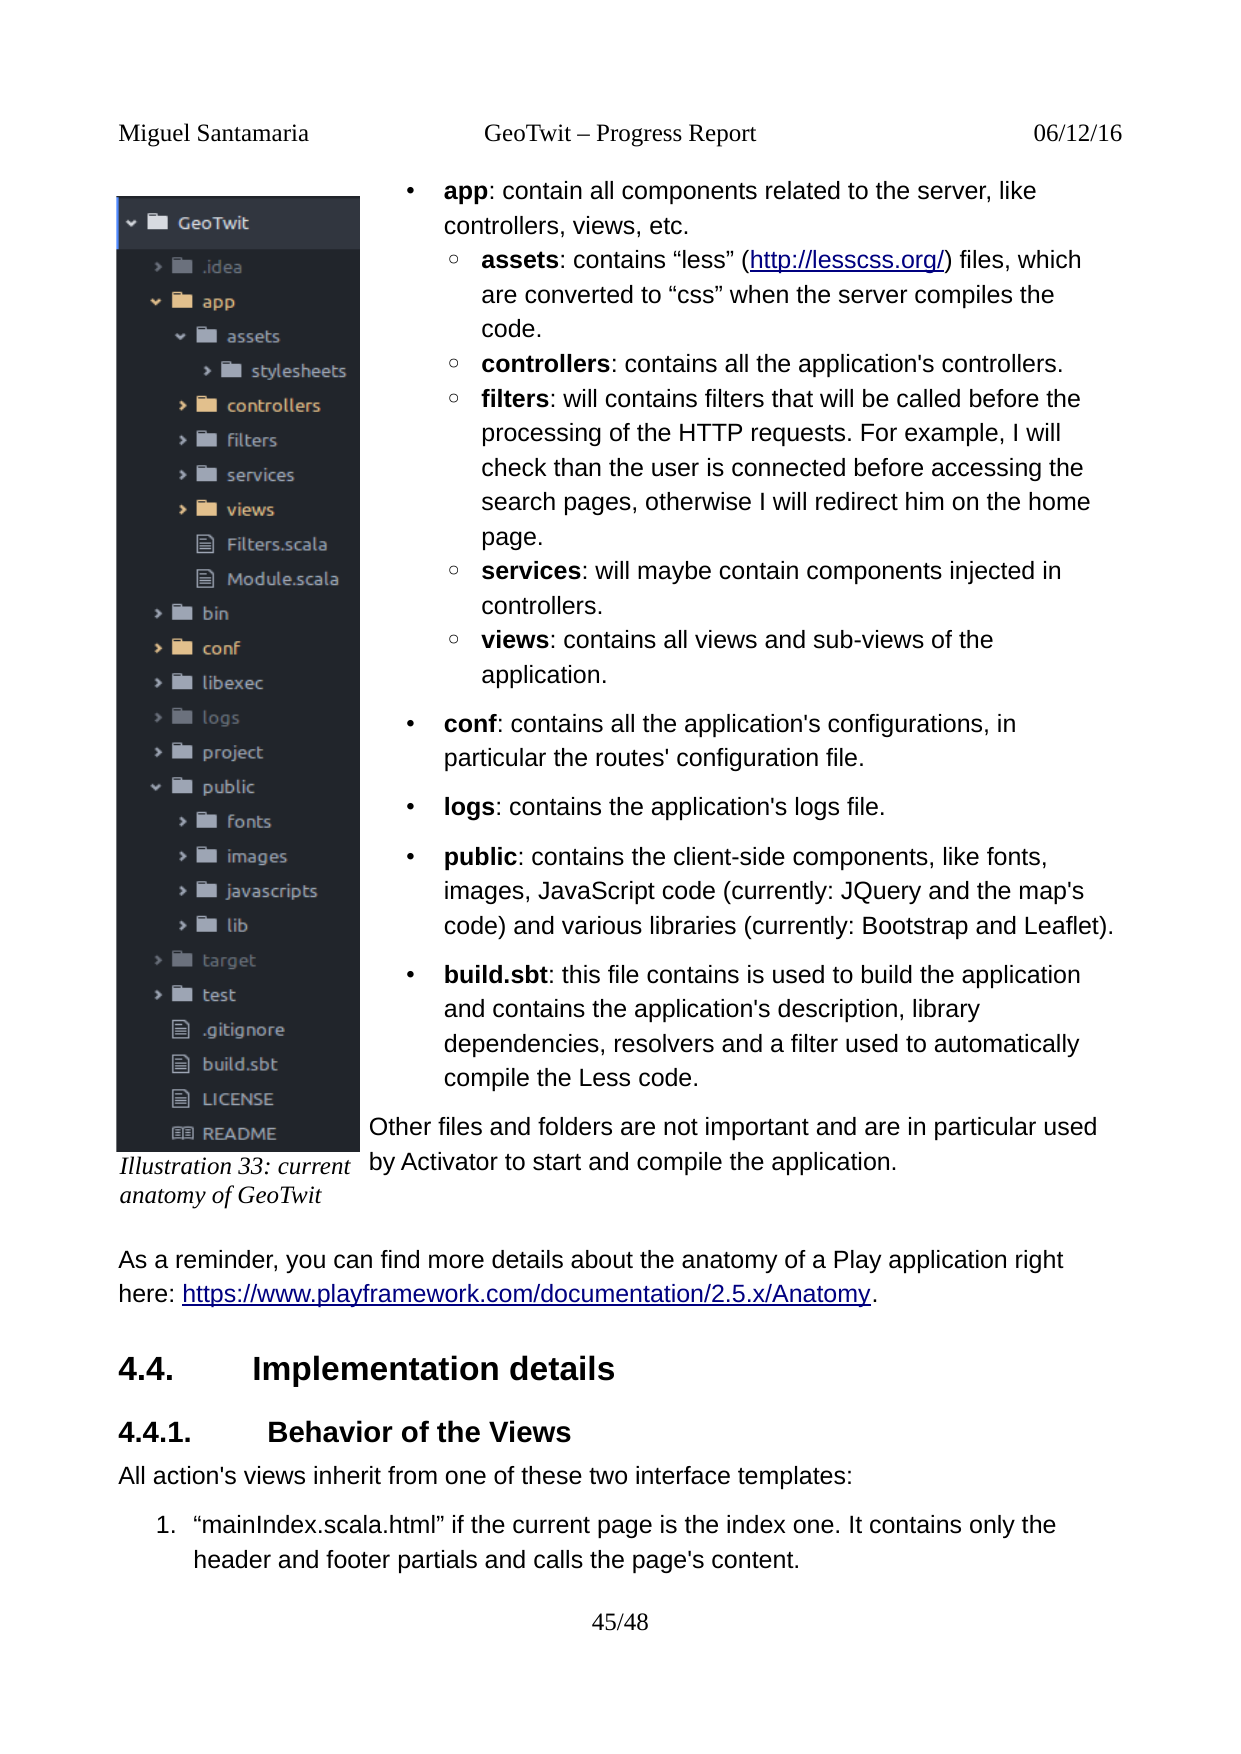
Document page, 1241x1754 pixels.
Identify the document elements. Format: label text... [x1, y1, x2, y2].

text As a reminder, you can find more details about the anatomy of a Play application right here: https://www.playframework.com/documentation/2.5.x/Anatomy. [118, 1245, 1122, 1308]
list services: will maybe contain components injected in controllers. [360, 556, 1122, 619]
subtitle Implementation details [118, 1349, 1122, 1388]
text All action's views inherit from one of these two interface templates: [118, 1461, 1122, 1490]
picture [116, 196, 360, 1152]
text Other files and folders are not important and are in particular used by Activator to start and compile the application. [357, 1112, 1122, 1176]
list [119, 1209, 357, 1234]
list Illustration 33: current anatomy of GeoTwit [119, 1152, 357, 1209]
list app: contain all components related to the server, like controllers, views, etc. [119, 176, 1122, 240]
subtitle Behavior of the Views [118, 1415, 1122, 1449]
list views: contains all views and sub-views of the application. [360, 625, 1122, 688]
list filters: will contains filters that will be called before the processing of the HTTP requests. For example, I will check than the user is connected before accessing the search pages, otherwise I will redirect him on the home page. [360, 383, 1122, 550]
list conf: contains all the application's configurations, in particular the routes' configuration file. [360, 709, 1122, 772]
list assets: contains “less” (http://lesscss.org/) files, which are converted to “css” when the server compiles the code. [360, 245, 1122, 343]
list logs: contains the application's logs file. [360, 792, 1122, 821]
list public: contains the client-side components, like fonts, images, JavaScript code (currently: JQuery and the map's code) and various libraries (currently: Bootstrap and Leaflet). [360, 842, 1122, 939]
list “mainIndex.scala.html” if the current page is the index one. It contains only the header and footer partials and calls the page's content. [156, 1510, 1122, 1573]
list build.sbt: this file contains is used to build the application and contains the application's description, library dependencies, resolvers and a filter used to automatically compile the Less code. [360, 960, 1122, 1092]
list controllers: contains all the application's controllers. [360, 349, 1122, 378]
